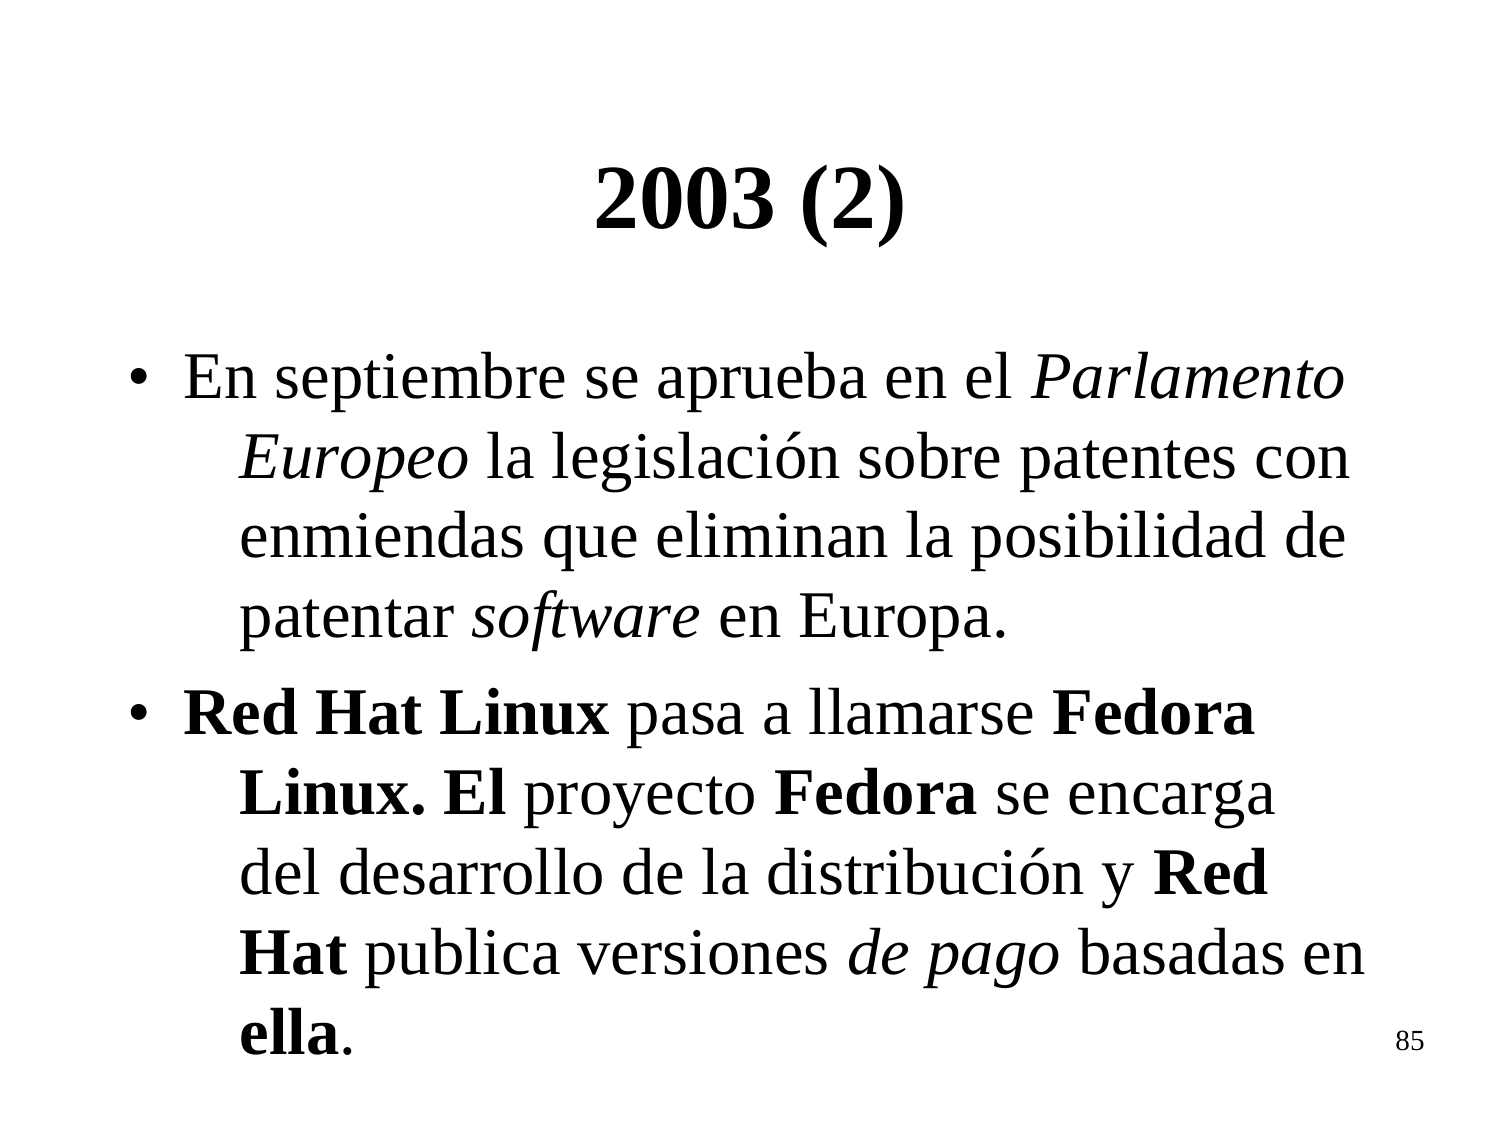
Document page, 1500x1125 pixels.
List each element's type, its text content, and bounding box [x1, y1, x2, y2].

title 2003 (2) [112, 99, 1388, 288]
list En septiembre se aprueba en el Parlamento Europeo la legislación sobre patentes con enmiendas que eliminan la posibilidad de patentar software en Europa. Red Hat Linux pasa a llamarse Fedora Linux. El proyecto Fedora se encarga del desarrollo de la distribución y Red Hat publica versiones de pago basadas en ella. [112, 324, 1388, 1000]
